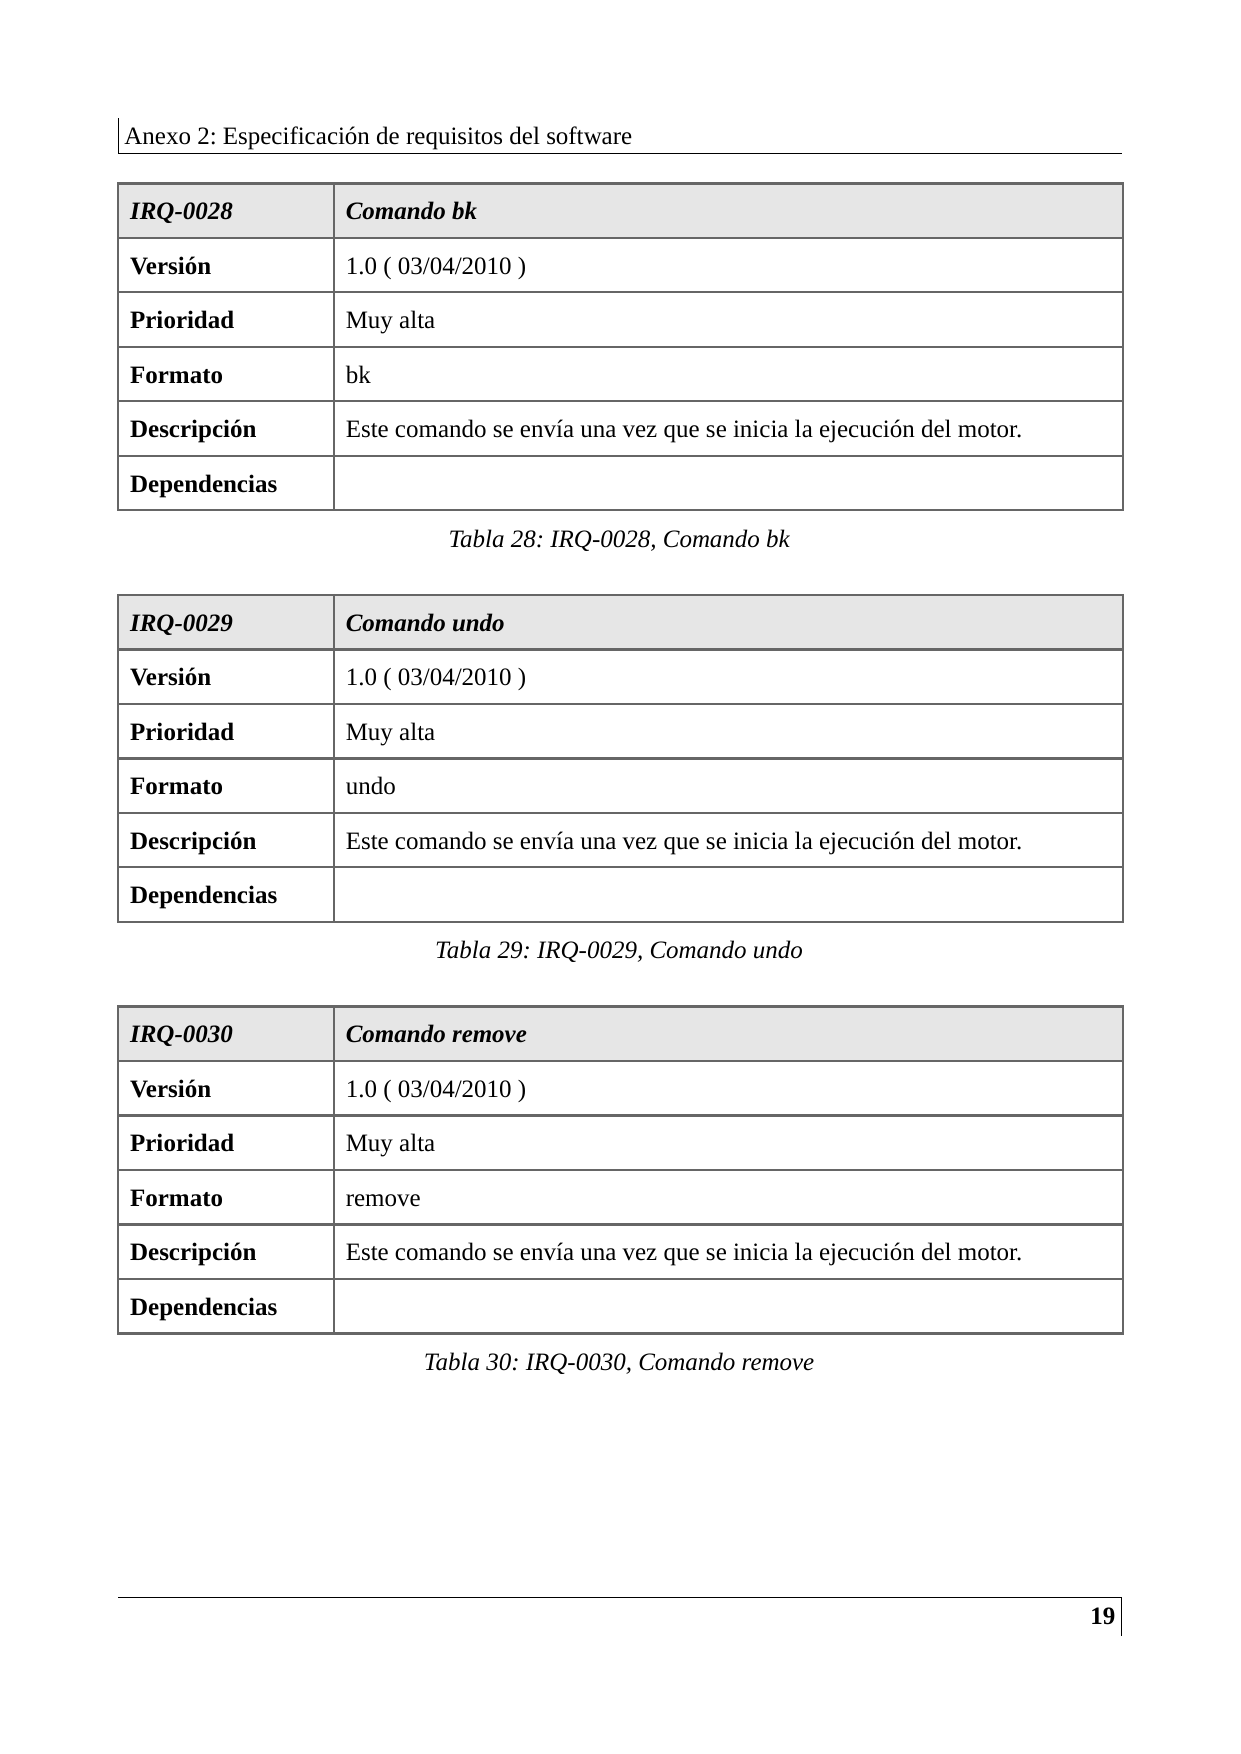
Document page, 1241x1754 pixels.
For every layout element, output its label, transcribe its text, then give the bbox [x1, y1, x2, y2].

table_cell undo [335, 760, 1122, 812]
table_cell Este comando se envía una vez que se inicia la ejecución del motor. [335, 402, 1122, 455]
table_cell 1.0 ( 03/04/2010 ) [335, 239, 1122, 291]
table_cell Versión [119, 1062, 333, 1114]
table_cell Prioridad [119, 705, 333, 757]
table_cell [335, 868, 1122, 921]
table_cell Este comando se envía una vez que se inicia la ejecución del motor. [335, 1226, 1122, 1278]
table_cell Dependencias [119, 868, 333, 921]
text Tabla 30: IRQ-0030, Comando remove [118, 1347, 1122, 1376]
table_header Comando bk [335, 185, 1122, 237]
table_cell remove [335, 1171, 1122, 1223]
table_cell Versión [119, 239, 333, 291]
table_cell Muy alta [335, 1117, 1122, 1169]
table_cell 1.0 ( 03/04/2010 ) [335, 651, 1122, 703]
table_cell Versión [119, 651, 333, 703]
table_cell [335, 1280, 1122, 1332]
table_header IRQ-0029 [119, 596, 333, 648]
table_header IRQ-0028 [119, 185, 333, 237]
table_cell Prioridad [119, 1117, 333, 1169]
table_cell 1.0 ( 03/04/2010 ) [335, 1062, 1122, 1114]
table_header Comando undo [335, 596, 1122, 648]
table_cell Formato [119, 760, 333, 812]
table_cell Formato [119, 1171, 333, 1223]
table_cell Dependencias [119, 1280, 333, 1332]
table_cell bk [335, 348, 1122, 400]
table_cell Descripción [119, 402, 333, 455]
table_cell Muy alta [335, 293, 1122, 346]
table_cell Descripción [119, 1226, 333, 1278]
text Tabla 29: IRQ-0029, Comando undo [118, 935, 1122, 964]
table_cell Descripción [119, 814, 333, 866]
table_cell Formato [119, 348, 333, 400]
table_header Comando remove [335, 1008, 1122, 1060]
table_cell [335, 457, 1122, 509]
table_cell Prioridad [119, 293, 333, 346]
table_header IRQ-0030 [119, 1008, 333, 1060]
table_cell Muy alta [335, 705, 1122, 757]
text Tabla 28: IRQ-0028, Comando bk [118, 524, 1122, 553]
table_cell Dependencias [119, 457, 333, 509]
table_cell Este comando se envía una vez que se inicia la ejecución del motor. [335, 814, 1122, 866]
